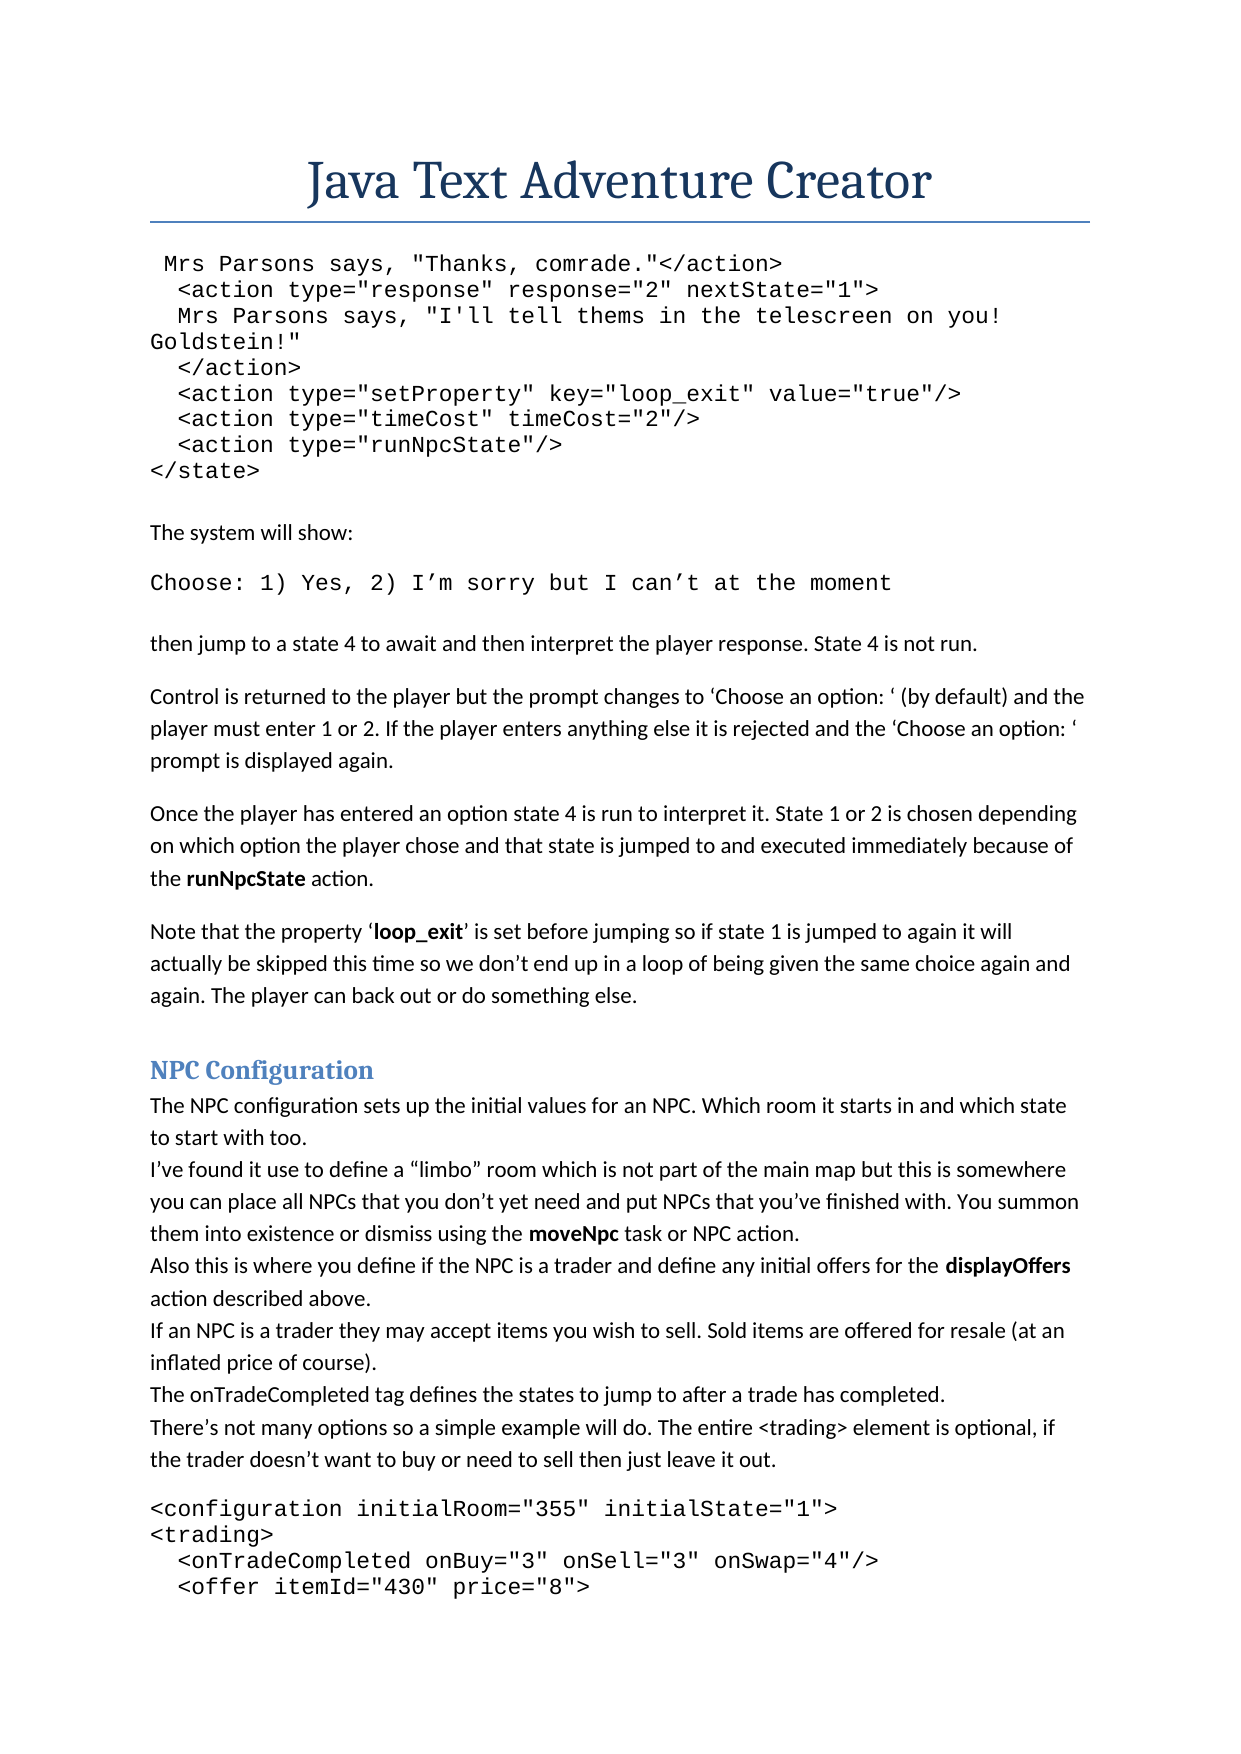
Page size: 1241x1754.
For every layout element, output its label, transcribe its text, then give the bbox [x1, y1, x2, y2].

text <trading> [150, 1524, 1090, 1550]
text <offer itemId="430" price="8"> [150, 1576, 1090, 1602]
text Control is returned to the player but the prompt changes to ‘Choose an option: ‘ (by default) and the player must enter 1 or 2. If the player enters anything else it is rejected and the ‘Choose an option: ‘ prompt is displayed again. [150, 682, 1090, 774]
text The system will show: [150, 486, 1090, 546]
subtitle NPC Configuration [150, 1055, 1090, 1086]
text <configuration initialRoom="355" initialState="1"> [150, 1498, 1090, 1524]
text then jump to a state 4 to await and then interpret the player response. State 4 is not run. [150, 597, 1090, 657]
text </action> <action type="setProperty" key="loop_exit" value="true"/> <action type="timeCost" timeCost="2"/> <action type="runNpcState"/> </state> [150, 356, 1090, 486]
text Once the player has entered an option state 4 is run to interpret it. State 1 or 2 is chosen depending on which option the player chose and that state is jumped to and executed immediately because of the runNpcState action. [150, 799, 1090, 892]
text Choose: 1) Yes, 2) I’m sorry but I can’t at the moment [150, 571, 1090, 597]
text The NPC configuration sets up the initial values for an NPC. Which room it starts in and which state to start with too. I’ve found it use to define a “limbo” room which is not part of the main map but this is somewhere you can place all NPCs that you don’t yet need and put NPCs that you’ve finished with. You summon them into existence or dismiss using the moveNpc task or NPC action. Also this is where you define if the NPC is a trader and define any initial offers for the displayOffers action described above. If an NPC is a trader they may accept items you wish to sell. Sold items are offered for resale (at an inflated price of course). The onTradeCompleted tag defines the states to jump to after a trade has completed. There’s not many options so a simple example will do. The entire <trading> element is optional, if the trader doesn’t want to buy or need to sell then just leave it out. [150, 1091, 1090, 1473]
text Note that the property ‘loop_exit’ is set before jumping so if state 1 is jumped to again it will actually be skipped this time so we don’t end up in a loop of being given the same choice again and again. The player can back out or do something else. [150, 917, 1090, 1009]
text <onTradeCompleted onBuy="3" onSell="3" onSwap="4"/> [150, 1550, 1090, 1576]
text Mrs Parsons says, "Thanks, comrade."</action> <action type="response" response="2" nextState="1"> Mrs Parsons says, "I'll tell thems in the telescreen on you! Goldstein!" [150, 252, 1090, 356]
